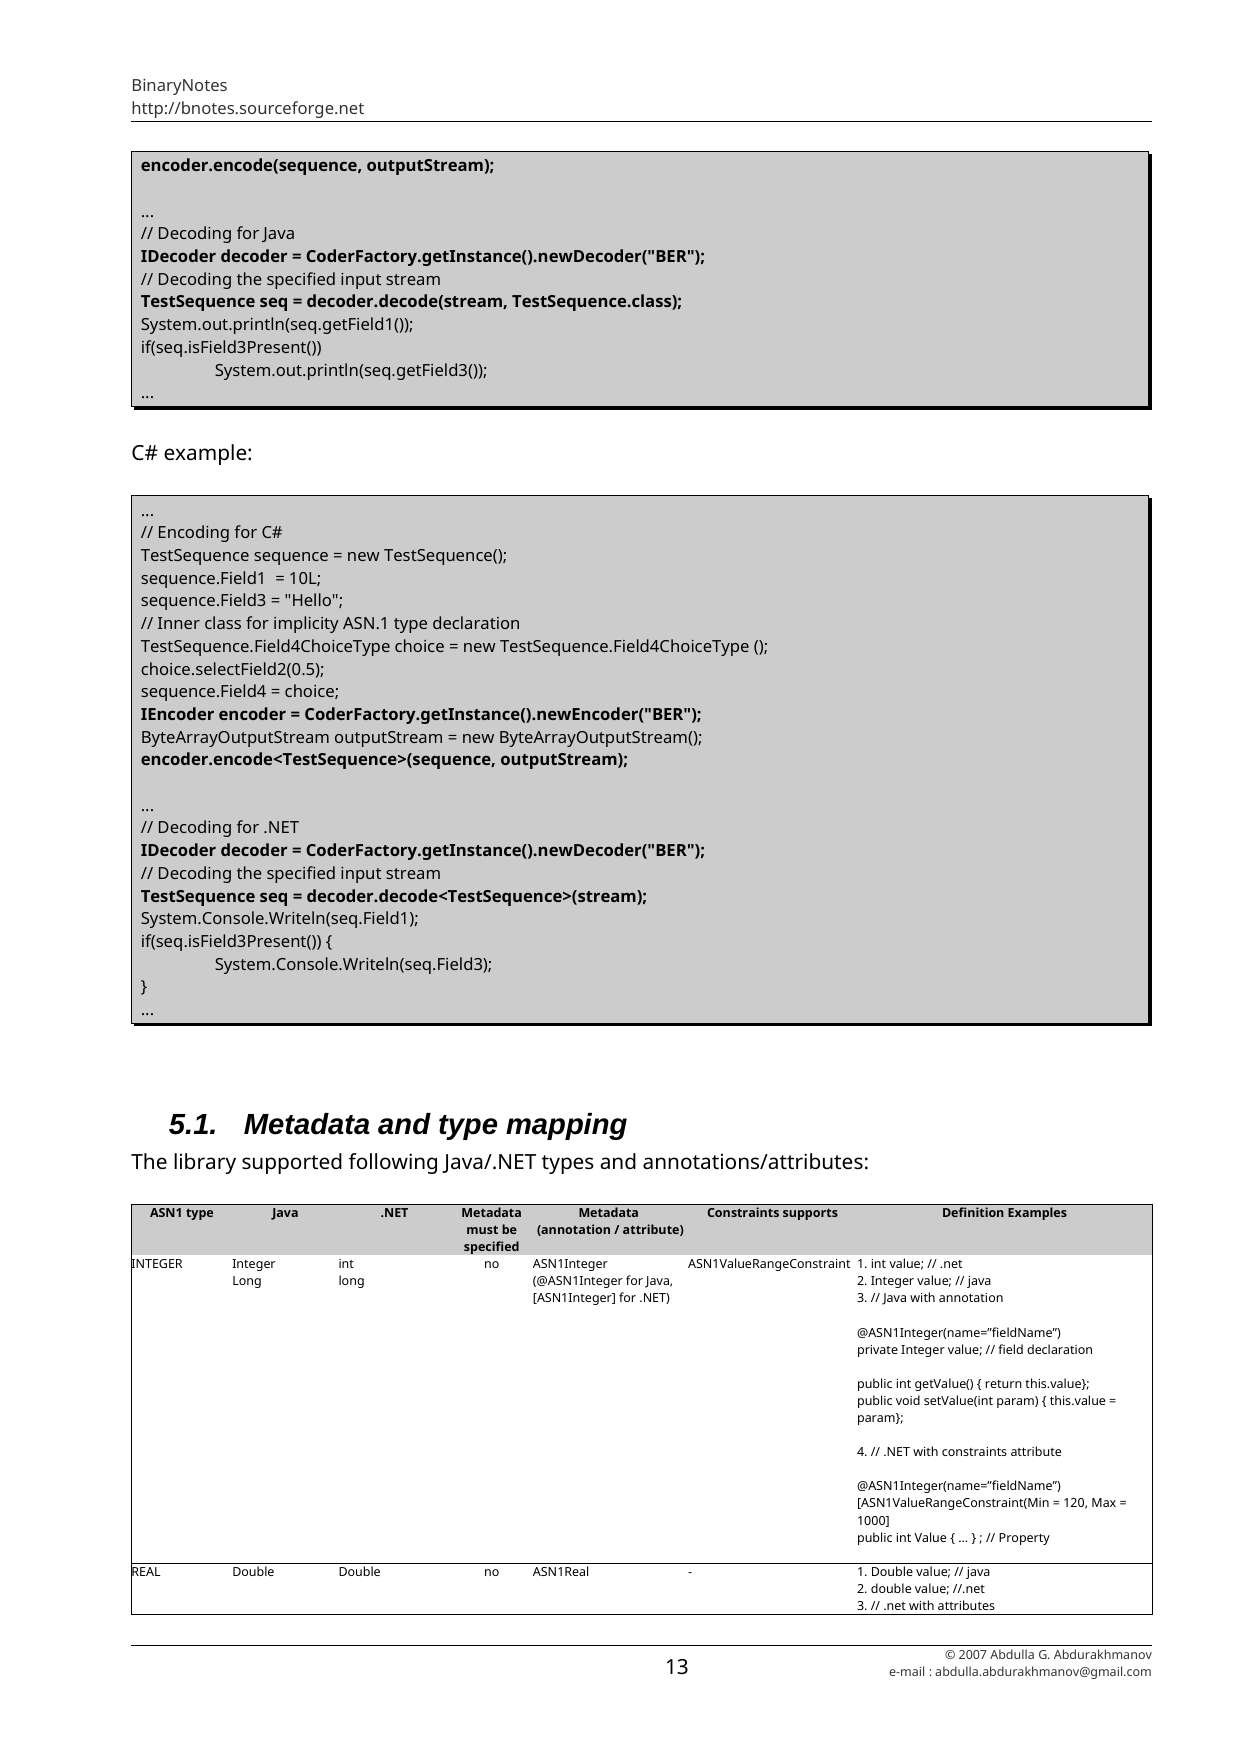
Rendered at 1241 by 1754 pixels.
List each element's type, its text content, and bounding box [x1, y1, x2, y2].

table_header Metadata must be specified [451, 1205, 533, 1255]
table_header Constraints supports [688, 1205, 857, 1255]
table_cell no [451, 1255, 533, 1563]
text sequence.Field4 = choice; IEncoder encoder = CoderFactory.getInstance().newEncoder("BER"); [132, 677, 1148, 722]
table_cell ASN1ValueRangeConstraint [688, 1255, 857, 1563]
text System.Console.Writeln(seq.Field3); [132, 949, 1148, 972]
table_cell ASN1Real [533, 1564, 688, 1614]
text // Decoding for .NET [132, 813, 1148, 836]
table_cell 1. int value; // .net 2. Integer value; // java 3. // Java with annotation @ASN1Integer(name=”fieldName”) private Integer value; // field declaration public int getValue() { return this.value}; public void setValue(int param) { this.value = param}; 4. // .NET with constraints attribute @ASN1Integer(name=”fieldName”) [ASN1ValueRangeConstraint(Min = 120, Max = 1000] public int Value { ... } ; // Property [857, 1255, 1152, 1563]
text ... [132, 196, 1148, 219]
text ... [132, 378, 1148, 406]
text C# example: [131, 438, 1152, 467]
table_header Metadata (annotation / attribute) [533, 1205, 688, 1255]
table_header .NET [338, 1205, 451, 1255]
table_header Java [232, 1205, 338, 1255]
text TestSequence.Field4ChoiceType choice = new TestSequence.Field4ChoiceType (); [132, 631, 1148, 654]
table_cell int long [338, 1255, 451, 1563]
text } [132, 972, 1148, 994]
table_header ASN1 type [132, 1205, 232, 1255]
text ... [132, 994, 1148, 1023]
table_cell 1. Double value; // java 2. double value; //.net 3. // .net with attributes [857, 1564, 1152, 1614]
text // Decoding for Java [132, 219, 1148, 242]
subtitle Metadata and type mapping [169, 1108, 1152, 1141]
text choice.selectField2(0.5); [132, 654, 1148, 677]
table_cell Double [338, 1564, 451, 1614]
table_cell REAL [132, 1564, 232, 1614]
text ... [132, 790, 1148, 813]
table_cell INTEGER [132, 1255, 232, 1563]
text sequence.Field1 = 10L; [132, 563, 1148, 586]
text TestSequence seq = decoder.decode<TestSequence>(stream); System.Console.Writeln(seq.Field1); [132, 881, 1148, 926]
text TestSequence seq = decoder.decode(stream, TestSequence.class); System.out.println(seq.getField1()); [132, 287, 1148, 332]
text IDecoder decoder = CoderFactory.getInstance().newDecoder("BER"); [132, 836, 1148, 858]
table_cell Double [232, 1564, 338, 1614]
text if(seq.isField3Present()) [132, 332, 1148, 355]
text // Decoding the specified input stream [132, 858, 1148, 881]
text // Decoding the specified input stream [132, 264, 1148, 287]
text IDecoder decoder = CoderFactory.getInstance().newDecoder("BER"); [132, 242, 1148, 264]
text sequence.Field3 = "Hello"; [132, 586, 1148, 608]
text ByteArrayOutputStream outputStream = new ByteArrayOutputStream(); [132, 722, 1148, 745]
text TestSequence sequence = new TestSequence(); [132, 540, 1148, 563]
text encoder.encode<TestSequence>(sequence, outputStream); [132, 745, 1148, 767]
table_cell Integer Long [232, 1255, 338, 1563]
text ... [132, 496, 1148, 518]
text // Inner class for implicity ASN.1 type declaration [132, 608, 1148, 631]
text The library supported following Java/.NET types and annotations/attributes: [131, 1147, 1152, 1176]
table_cell - [688, 1564, 857, 1614]
text encoder.encode(sequence, outputStream); [132, 152, 1148, 173]
table_cell no [451, 1564, 533, 1614]
text if(seq.isField3Present()) { [132, 926, 1148, 949]
text // Encoding for C# [132, 518, 1148, 540]
table_header Definition Examples [857, 1205, 1152, 1255]
text System.out.println(seq.getField3()); [132, 355, 1148, 378]
table_cell ASN1Integer (@ASN1Integer for Java, [ASN1Integer] for .NET) [533, 1255, 688, 1563]
